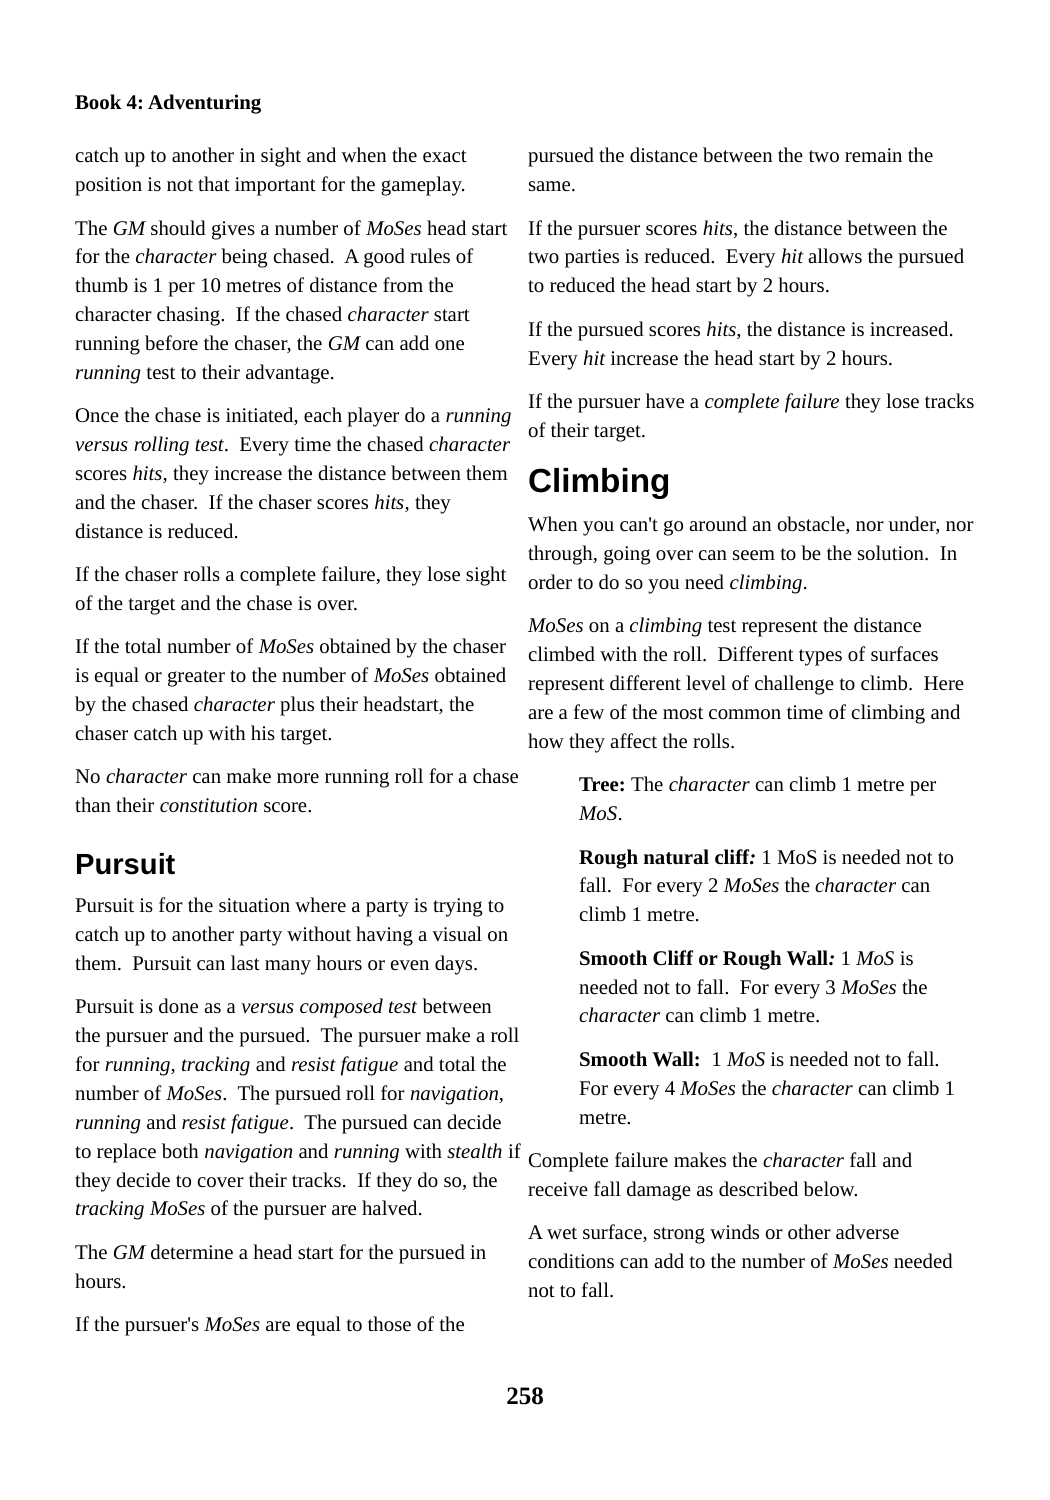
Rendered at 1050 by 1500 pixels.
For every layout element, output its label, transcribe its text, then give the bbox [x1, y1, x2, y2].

text If the chaser rolls a complete failure, they lose sight of the target and the chase is over. [75, 562, 522, 615]
text catch up to another in sight and when the exact position is not that important for the gameplay. [75, 143, 522, 196]
text No character can make more running roll for a chase than their constitution score. [75, 764, 522, 817]
text If the pursuer have a complete failure they lose tracks of their target. [528, 389, 975, 442]
text When you can't go around an obstacle, nor under, nor through, going over can seem to be the solution. In order to do so you need climbing. [528, 512, 975, 594]
text MoSes on a climbing test represent the distance climbed with the roll. Different types of surfaces represent different level of challenge to climb. Here are a few of the most common time of climbing and how they affect the rolls. [528, 613, 975, 753]
text Smooth Wall: 1 MoS is needed not to fall. For every 4 MoSes the character can climb 1 metre. [579, 1047, 975, 1129]
text Complete failure makes the character fall and receive fall damage as described below. [528, 1148, 975, 1201]
text Once the chase is initiated, each player do a running versus rolling test. Every time the chased character scores hits, they increase the distance between them and the chaser. If the chaser scores hits, they distance is reduced. [75, 403, 522, 543]
text If the total number of MoSes obtained by the chaser is equal or greater to the number of MoSes obtained by the chased character plus their headstart, the chaser catch up with his target. [75, 634, 522, 745]
text If the pursuer scores hits, the distance between the two parties is reduced. Every hit allows the pursued to reduced the head start by 2 hours. [528, 216, 975, 297]
subtitle Pursuit [75, 847, 522, 881]
text Pursuit is done as a versus composed test between the pursuer and the pursued. The pursuer make a roll for running, tracking and resist fatigue and total the number of MoSes. The pursued roll for navigation, running and resist fatigue. The pursued can decide to replace both navigation and running with stealth if they decide to cover their tracks. If they do so, the tracking MoSes of the pursuer are halved. [75, 994, 522, 1220]
text If the pursuer's MoSes are equal to those of the [75, 1312, 522, 1336]
text Smooth Cliff or Rough Wall: 1 MoS is needed not to fall. For every 3 MoSes the character can climb 1 metre. [579, 946, 975, 1027]
text A wet surface, strong winds or other adverse conditions can add to the number of MoSes needed not to fall. [528, 1220, 975, 1302]
text pursued the distance between the two remain the same. [528, 143, 975, 196]
text Pursuit is for the situation where a party is trying to catch up to another party without having a visual on them. Pursuit can last many hours or even days. [75, 893, 522, 975]
text The GM determine a head start for the pursued in hours. [75, 1240, 522, 1293]
text The GM should gives a number of MoSes head start for the character being chased. A good rules of thumb is 1 per 10 metres of distance from the character chasing. If the chased character start running before the chaser, the GM can add one running test to their advantage. [75, 216, 522, 384]
subtitle Climbing [528, 461, 975, 500]
text Tree: The character can climb 1 metre per MoS. [579, 772, 975, 825]
text If the pursued scores hits, the distance is increased. Every hit increase the head start by 2 hours. [528, 317, 975, 370]
text Rough natural cliff: 1 MoS is needed not to fall. For every 2 MoSes the character can climb 1 metre. [579, 844, 975, 926]
